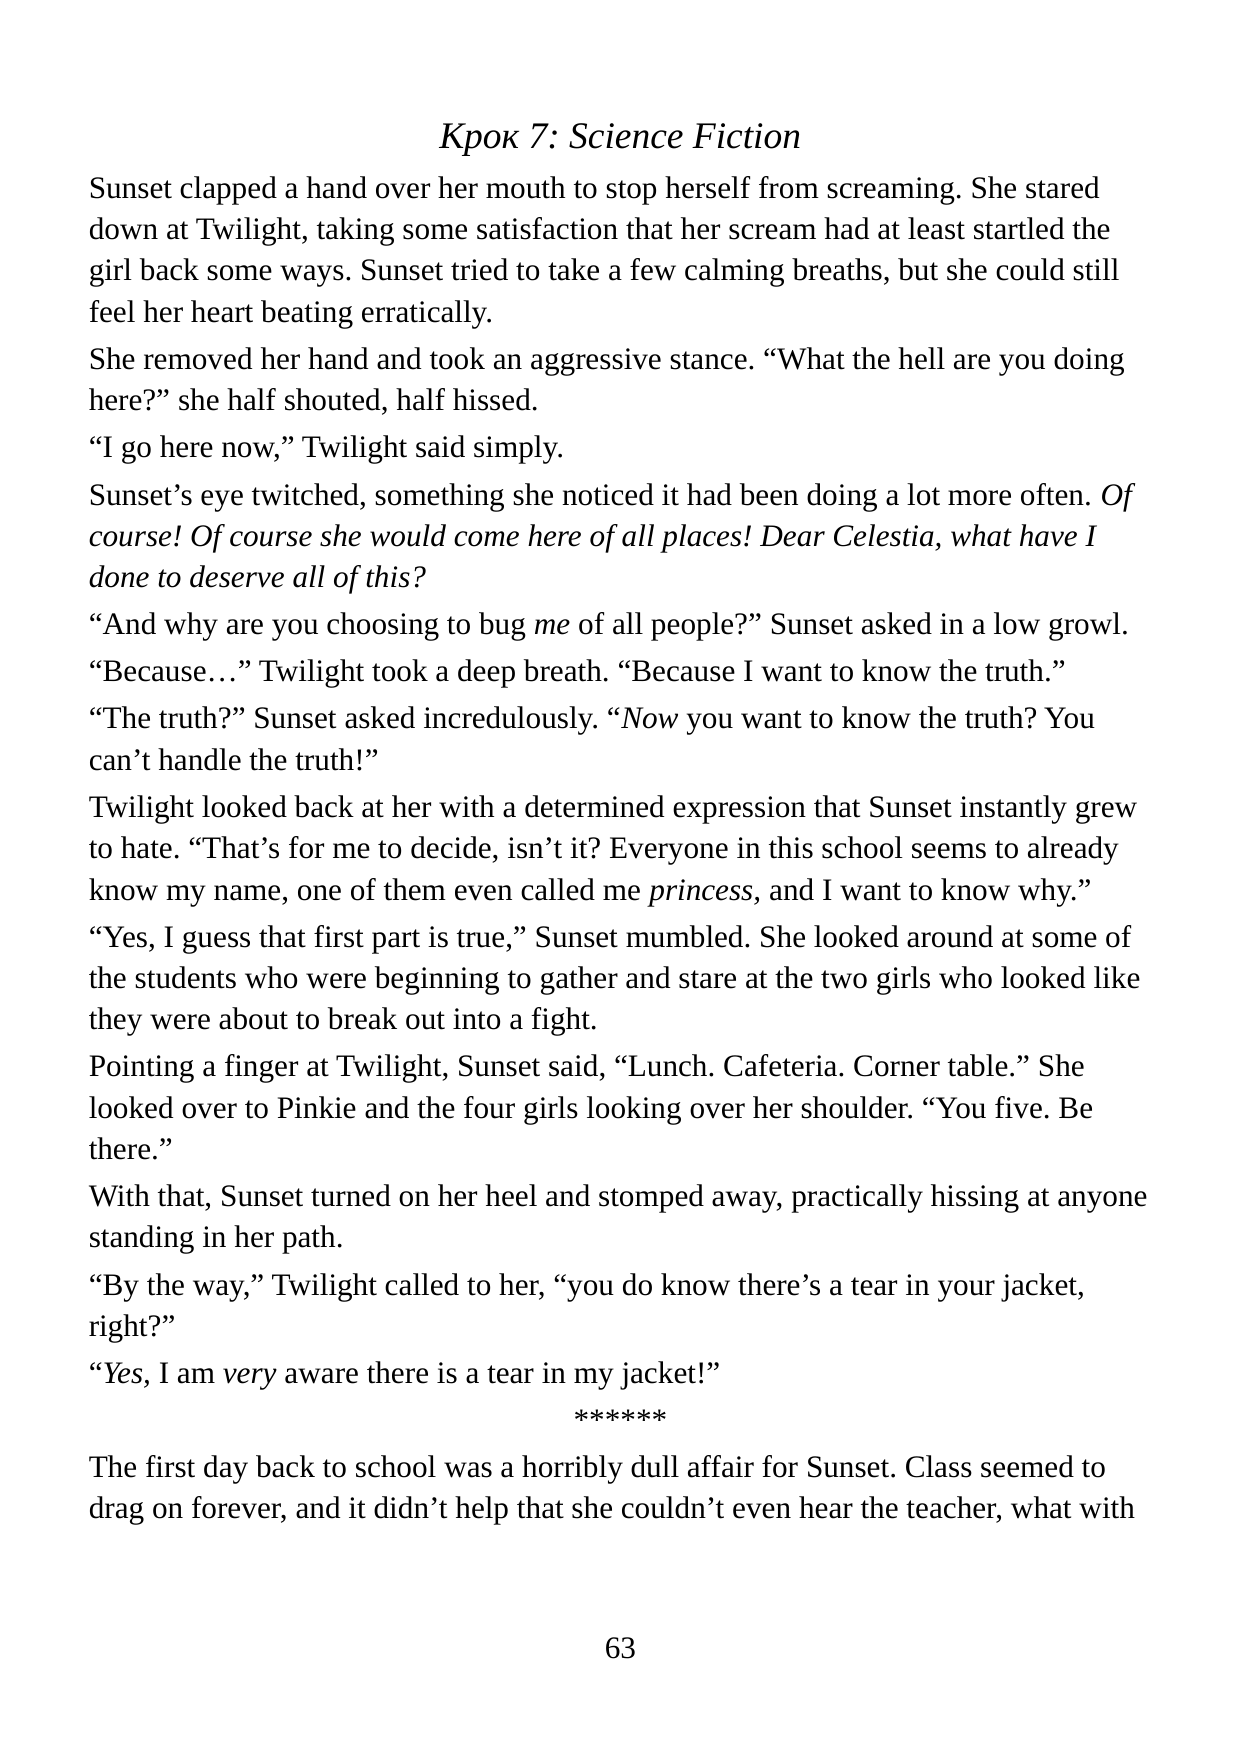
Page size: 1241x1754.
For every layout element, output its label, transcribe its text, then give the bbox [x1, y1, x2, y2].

text “Yes, I am very aware there is a tear in my jacket!” [88, 1354, 1152, 1390]
text “I go here now,” Twilight said simply. [88, 428, 1152, 464]
text ****** [88, 1401, 1152, 1437]
text The first day back to school was a horribly dull affair for Sunset. Class seemed to drag on forever, and it didn’t help that she couldn’t even hear the teacher, what with [88, 1448, 1152, 1526]
text “And why are you choosing to bug me of all people?” Sunset asked in a low growl. [88, 605, 1152, 641]
text “By the way,” Twilight called to her, “you do know there’s a tear in your jacket, right?” [88, 1266, 1152, 1343]
text With that, Sunset turned on her heel and stomped away, practically hissing at anyone standing in her path. [88, 1177, 1152, 1254]
text Sunset clapped a hand over her mouth to stop herself from screaming. She stared down at Twilight, taking some satisfaction that her scream had at least startled the girl back some ways. Sunset tried to take a few calming breaths, but she could still feel her heart beating erratically. [88, 169, 1152, 329]
subtitle Крок 7: Science Fiction [88, 113, 1152, 157]
text Pointing a finger at Twilight, Sunset said, “Lunch. Cafeteria. Corner table.” She looked over to Pinkie and the four girls looking over her shoulder. “You five. Be there.” [88, 1048, 1152, 1166]
text “The truth?” Sunset asked incredulously. “Now you want to know the truth? You can’t handle the truth!” [88, 700, 1152, 777]
text Twilight looked back at her with a determined expression that Sunset instantly grew to hate. “That’s for me to decide, isn’t it? Everyone in this school seems to already know my name, one of them even called me princess, and I want to know why.” [88, 788, 1152, 907]
text “Yes, I guess that first part is true,” Sunset mumbled. She looked around at some of the students who were beginning to gather and stare at the two girls who looked like they were about to break out into a fight. [88, 918, 1152, 1036]
text Sunset’s eye twitched, something she noticed it had been doing a lot more often. Of course! Of course she would come here of all places! Dear Celestia, what have I done to deserve all of this? [88, 476, 1152, 594]
text She removed her hand and took an aggressive stance. “What the hell are you doing here?” she half shouted, half hissed. [88, 340, 1152, 417]
text “Because…” Twilight took a deep breath. “Because I want to know the truth.” [88, 653, 1152, 688]
